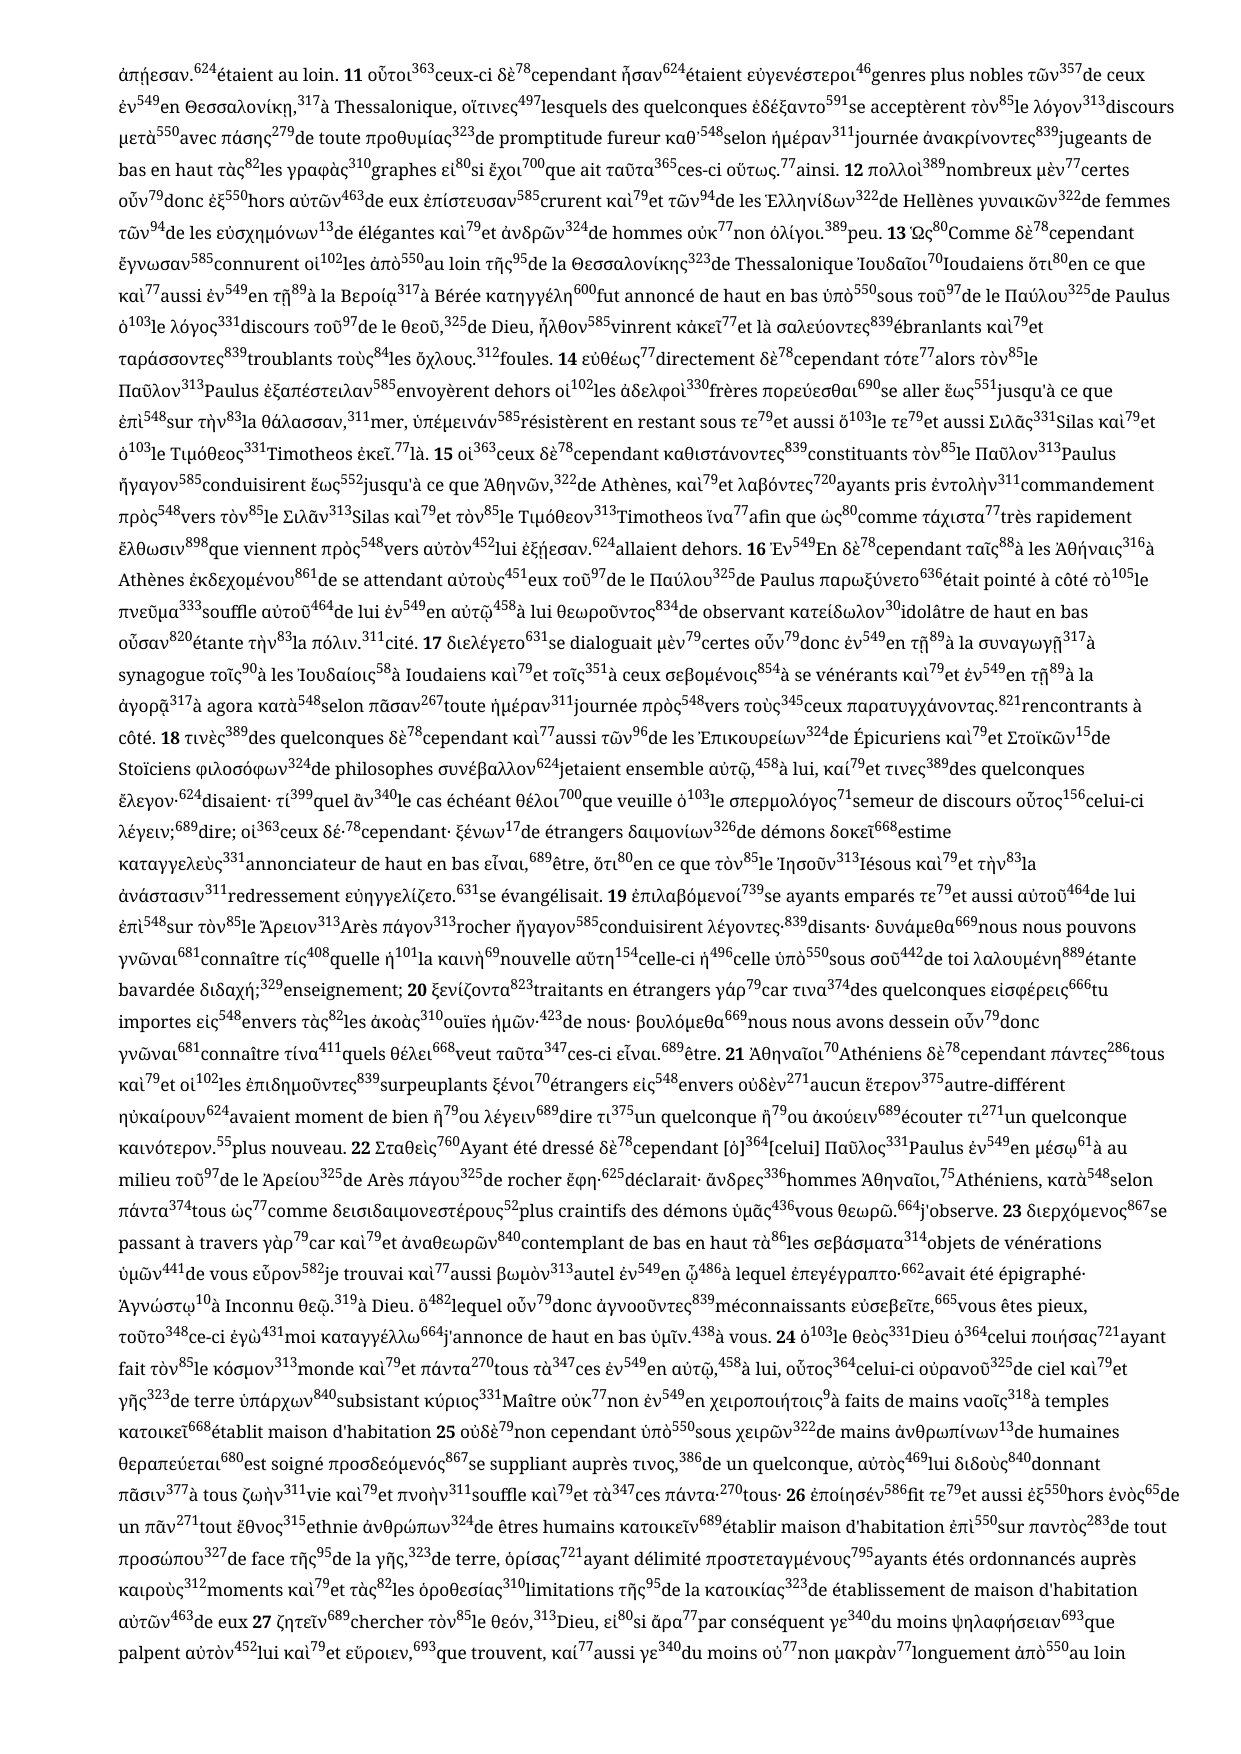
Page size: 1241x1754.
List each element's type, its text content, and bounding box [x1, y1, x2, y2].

text 1 Διοδεύσαντες720Ayants faits route à travers δὲ78cependant τὴν83la Ἀμφίπολιν311Amphipolis καὶ79et τὴν83la Ἀπολλωνίαν311Apollonie ἦλθον585vinrent εἰς548envers Θεσσαλονίκην311Thessalonique ὅπου77là où ἦν625était συναγωγὴ329synagogue τῶν96de les Ἰουδαίων.64de Ioudaiens. 2 κατὰ548selon δὲ78cependant τὸ348ce εἰωθὸς772ayant habitué τῷ91à le Παύλῳ319à Paulus εἰσῆλθεν586vint à l'intérieur πρὸς548vers αὐτοὺς451eux καὶ79et ἐπὶ548sur σάββατα314sabbats τρία180trois διελέξατο592se dialogua αὐτοῖς457à eux ἀπὸ550au loin τῶν94de les γραφῶν,322de graphes, 3 διανοίγων840entrouvrant καὶ79et παρατιθέμενος867se posant à côté ὅτι80en ce que τὸν85le χριστὸν313Christ ἔδει625attachait de lien παθεῖν681souffrir καὶ79et ἀναστῆναι681redresser ἐκ550hors νεκρῶν64de morts καὶ79et ὅτι80en ce que οὗτός364celui-ci ἐστιν668est ὁ103le χριστὸς331Christ [ὁ]103[le] Ἰησοῦς331Iésous ὃν480lequel ἐγὼ431moi καταγγέλλω664j'annonce de haut en bas ὑμῖν.438à vous. 4 καί79et τινες389des quelconques ἐξ550hors αὐτῶν463de eux ἐπείσθησαν599furent persuadé καὶ79et προσεκληρώθησαν599furent tiré au sort auprès τῷ91à le Παύλῳ319à Paulus καὶ79et τῷ91à le Σιλᾷ,319à Silas, τῶν357de ceux τε79et aussi σεβομένων860de se vénérants Ἑλλήνων324de Hellèns πλῆθος333multitude πολύ,289nombreux, γυναικῶν322de femmes τε79et aussi τῶν94de les πρώτων13de premières οὐκ77non ὀλίγαι.387peu. 5 Ζηλώσαντες720Ayants zélés δὲ78cependant οἱ102les Ἰουδαῖοι70Ioudaiens καὶ79et προσλαβόμενοι739se ayants pris auprès τῶν96de les ἀγοραίων64de appartenants aux agoras ἄνδρας312hommes τινὰς268des quelconques πονηροὺς3méchants καὶ79et ὀχλοποιήσαντες720ayants faits foules ἐθορύβουν624tumultuaient τὴν83la πόλιν311cité καὶ79et ἐπιστάντες720ayants présentés τῇ89à la οἰκίᾳ317à maison d'habitation Ἰάσονος325de Iason ἐζήτουν624cherchaient αὐτοὺς451eux προαγαγεῖν681mener devant εἰς548envers τὸν85le δῆμον·313population· 6 μὴ77ne pas εὑρόντες720ayants trouvés δὲ78cependant αὐτοὺς451eux ἔσυρον624traînaient Ἰάσονα313Iason καί79et τινας268des quelconques ἀδελφοὺς312frères ἐπὶ548sur τοὺς84les πολιτάρχας312chefs de cité βοῶντες839beuglants ὅτι80en ce que οἱ363ceux τὴν83la οἰκουμένην311écoumène ἀναστατώσαντες720ayants dérangés οὗτοι363ceux-ci καὶ77aussi ἐνθάδε77ici-même πάρεισιν,667sont à côté, 7 οὓς479lesquels ὑποδέδεκται648s'a accepté en dessous Ἰάσων·331Iason· καὶ79et οὗτοι363ceux-ci πάντες286tous ἀπέναντι552depuis en-devant τῶν98de les δογμάτων326de dogmes Καίσαρος325de Kaesar πράσσουσιν667pratiquent βασιλέα313roi ἕτερον115autre-différent λέγοντες839disants εἶναι689être Ἰησοῦν.313Iésous. 8 ἐτάραξαν585troublèrent δὲ78cependant τὸν85le ὄχλον313foule καὶ79et τοὺς84les πολιτάρχας312chefs de cité ἀκούοντας821écoutants ταῦτα,347ces-ci, 9 καὶ79et λαβόντες720ayants pris τὸ87le ἱκανὸν55assez-important παρὰ550à côté τοῦ97de le Ἰάσονος325de Iason καὶ79et τῶν96de les λοιπῶν383de restants ἀπέλυσαν585délièrent au loin αὐτούς.451eux. 10 Οἱ102Les δὲ78cependant ἀδελφοὶ330frères εὐθέως77directement διὰ550par νυκτὸς323de nuit ἐξέπεμψαν585mandèrent dehors τόν85le τε79et aussi Παῦλον313Paulus καὶ79et τὸν85le Σιλᾶν313Silas εἰς548envers Βέροιαν,311Bérée, οἵτινες497lesquels des quelconques παραγενόμενοι739se ayants devenus à côté εἰς548envers τὴν83la συναγωγὴν311synagogue τῶν96de les Ἰουδαίων64de Ioudaiens ἀπῄεσαν.624étaient au loin. 11 οὗτοι363ceux-ci δὲ78cependant ἦσαν624étaient εὐγενέστεροι46genres plus nobles τῶν357de ceux ἐν549en Θεσσαλονίκῃ,317à Thessalonique, οἵτινες497lesquels des quelconques ἐδέξαντο591se acceptèrent τὸν85le λόγον313discours μετὰ550avec πάσης279de toute προθυμίας323de promptitude fureur καθ᾽548selon ἡμέραν311journée ἀνακρίνοντες839jugeants de bas en haut τὰς82les γραφὰς310graphes εἰ80si ἔχοι700que ait ταῦτα365ces-ci οὕτως.77ainsi. 12 πολλοὶ389nombreux μὲν77certes οὖν79donc ἐξ550hors αὐτῶν463de eux ἐπίστευσαν585crurent καὶ79et τῶν94de les Ἑλληνίδων322de Hellènes γυναικῶν322de femmes τῶν94de les εὐσχημόνων13de élégantes καὶ79et ἀνδρῶν324de hommes οὐκ77non ὀλίγοι.389peu. 13 Ὡς80Comme δὲ78cependant ἔγνωσαν585connurent οἱ102les ἀπὸ550au loin τῆς95de la Θεσσαλονίκης323de Thessalonique Ἰουδαῖοι70Ioudaiens ὅτι80en ce que καὶ77aussi ἐν549en τῇ89à la Βεροίᾳ317à Bérée κατηγγέλη600fut annoncé de haut en bas ὑπὸ550sous τοῦ97de le Παύλου325de Paulus ὁ103le λόγος331discours τοῦ97de le θεοῦ,325de Dieu, ἦλθον585vinrent κἀκεῖ77et là σαλεύοντες839ébranlants καὶ79et ταράσσοντες839troublants τοὺς84les ὄχλους.312foules. 14 εὐθέως77directement δὲ78cependant τότε77alors τὸν85le Παῦλον313Paulus ἐξαπέστειλαν585envoyèrent dehors οἱ102les ἀδελφοὶ330frères πορεύεσθαι690se aller ἕως551jusqu'à ce que ἐπὶ548sur τὴν83la θάλασσαν,311mer, ὑπέμεινάν585résistèrent en restant sous τε79et aussi ὅ103le τε79et aussi Σιλᾶς331Silas καὶ79et ὁ103le Τιμόθεος331Timotheos ἐκεῖ.77là. 15 οἱ363ceux δὲ78cependant καθιστάνοντες839constituants τὸν85le Παῦλον313Paulus ἤγαγον585conduisirent ἕως552jusqu'à ce que Ἀθηνῶν,322de Athènes, καὶ79et λαβόντες720ayants pris ἐντολὴν311commandement πρὸς548vers τὸν85le Σιλᾶν313Silas καὶ79et τὸν85le Τιμόθεον313Timotheos ἵνα77afin que ὡς80comme τάχιστα77très rapidement ἔλθωσιν898que viennent πρὸς548vers αὐτὸν452lui ἐξῄεσαν.624allaient dehors. 16 Ἐν549En δὲ78cependant ταῖς88à les Ἀθήναις316à Athènes ἐκδεχομένου861de se attendant αὐτοὺς451eux τοῦ97de le Παύλου325de Paulus παρωξύνετο636était pointé à côté τὸ105le πνεῦμα333souffle αὐτοῦ464de lui ἐν549en αὐτῷ458à lui θεωροῦντος834de observant κατείδωλον30idolâtre de haut en bas οὖσαν820étante τὴν83la πόλιν.311cité. 17 διελέγετο631se dialoguait μὲν79certes οὖν79donc ἐν549en τῇ89à la συναγωγῇ317à synagogue τοῖς90à les Ἰουδαίοις58à Ioudaiens καὶ79et τοῖς351à ceux σεβομένοις854à se vénérants καὶ79et ἐν549en τῇ89à la ἀγορᾷ317à agora κατὰ548selon πᾶσαν267toute ἡμέραν311journée πρὸς548vers τοὺς345ceux παρατυγχάνοντας.821rencontrants à côté. 18 τινὲς389des quelconques δὲ78cependant καὶ77aussi τῶν96de les Ἐπικουρείων324de Épicuriens καὶ79et Στοϊκῶν15de Stoïciens φιλοσόφων324de philosophes συνέβαλλον624jetaient ensemble αὐτῷ,458à lui, καί79et τινες389des quelconques ἔλεγον·624disaient· τί399quel ἂν340le cas échéant θέλοι700que veuille ὁ103le σπερμολόγος71semeur de discours οὗτος156celui-ci λέγειν;689dire; οἱ363ceux δέ·78cependant· ξένων17de étrangers δαιμονίων326de démons δοκεῖ668estime καταγγελεὺς331annonciateur de haut en bas εἶναι,689être, ὅτι80en ce que τὸν85le Ἰησοῦν313Iésous καὶ79et τὴν83la ἀνάστασιν311redressement εὐηγγελίζετο.631se évangélisait. 19 ἐπιλαβόμενοί739se ayants emparés τε79et aussi αὐτοῦ464de lui ἐπὶ548sur τὸν85le Ἄρειον313Arès πάγον313rocher ἤγαγον585conduisirent λέγοντες·839disants· δυνάμεθα669nous nous pouvons γνῶναι681connaître τίς408quelle ἡ101la καινὴ69nouvelle αὕτη154celle-ci ἡ496celle ὑπὸ550sous σοῦ442de toi λαλουμένη889étante bavardée διδαχή;329enseignement; 20 ξενίζοντα823traitants en étrangers γάρ79car τινα374des quelconques εἰσφέρεις666tu importes εἰς548envers τὰς82les ἀκοὰς310ouïes ἡμῶν·423de nous· βουλόμεθα669nous nous avons dessein οὖν79donc γνῶναι681connaître τίνα411quels θέλει668veut ταῦτα347ces-ci εἶναι.689être. 21 Ἀθηναῖοι70Athéniens δὲ78cependant πάντες286tous καὶ79et οἱ102les ἐπιδημοῦντες839surpeuplants ξένοι70étrangers εἰς548envers οὐδὲν271aucun ἕτερον375autre-différent ηὐκαίρουν624avaient moment de bien ἢ79ou λέγειν689dire τι375un quelconque ἢ79ou ἀκούειν689écouter τι271un quelconque καινότερον.55plus nouveau. 22 Σταθεὶς760Ayant été dressé δὲ78cependant [ὁ]364[celui] Παῦλος331Paulus ἐν549en μέσῳ61à au milieu τοῦ97de le Ἀρείου325de Arès πάγου325de rocher ἔφη·625déclarait· ἄνδρες336hommes Ἀθηναῖοι,75Athéniens, κατὰ548selon πάντα374tous ὡς77comme δεισιδαιμονεστέρους52plus craintifs des démons ὑμᾶς436vous θεωρῶ.664j'observe. 23 διερχόμενος867se passant à travers γὰρ79car καὶ79et ἀναθεωρῶν840contemplant de bas en haut τὰ86les σεβάσματα314objets de vénérations ὑμῶν441de vous εὗρον582je trouvai καὶ77aussi βωμὸν313autel ἐν549en ᾧ486à lequel ἐπεγέγραπτο·662avait été épigraphé· Ἀγνώστῳ10à Inconnu θεῷ.319à Dieu. ὃ482lequel οὖν79donc ἀγνοοῦντες839méconnaissants εὐσεβεῖτε,665vous êtes pieux, τοῦτο348ce-ci ἐγὼ431moi καταγγέλλω664j'annonce de haut en bas ὑμῖν.438à vous. 24 ὁ103le θεὸς331Dieu ὁ364celui ποιήσας721ayant fait τὸν85le κόσμον313monde καὶ79et πάντα270tous τὰ347ces ἐν549en αὐτῷ,458à lui, οὗτος364celui-ci οὐρανοῦ325de ciel καὶ79et γῆς323de terre ὑπάρχων840subsistant κύριος331Maître οὐκ77non ἐν549en χειροποιήτοις9à faits de mains ναοῖς318à temples κατοικεῖ668établit maison d'habitation 25 οὐδὲ79non cependant ὑπὸ550sous χειρῶν322de mains ἀνθρωπίνων13de humaines θεραπεύεται680est soigné προσδεόμενός867se suppliant auprès τινος,386de un quelconque, αὐτὸς469lui διδοὺς840donnant πᾶσιν377à tous ζωὴν311vie καὶ79et πνοὴν311souffle καὶ79et τὰ347ces πάντα·270tous· 26 ἐποίησέν586fit τε79et aussi ἐξ550hors ἑνὸς65de un πᾶν271tout ἔθνος315ethnie ἀνθρώπων324de êtres humains κατοικεῖν689établir maison d'habitation ἐπὶ550sur παντὸς283de tout προσώπου327de face τῆς95de la γῆς,323de terre, ὁρίσας721ayant délimité προστεταγμένους795ayants étés ordonnancés auprès καιροὺς312moments καὶ79et τὰς82les ὁροθεσίας310limitations τῆς95de la κατοικίας323de établissement de maison d'habitation αὐτῶν463de eux 27 ζητεῖν689chercher τὸν85le θεόν,313Dieu, εἰ80si ἄρα77par conséquent γε340du moins ψηλαφήσειαν693que palpent αὐτὸν452lui καὶ79et εὕροιεν,693que trouvent, καί77aussi γε340du moins οὐ77non μακρὰν77longuement ἀπὸ550au loin ἑνὸς65de un ἑκάστου281de chacun ἡμῶν423de nous ὑπάρχοντα.822subsistant. 28 ἐν549en αὐτῷ458à lui γὰρ79car ζῶμεν663nous vivons καὶ79et κινούμεθα675nous sommes bougés καὶ79et ἐσμέν,663nous sommes, ὡς80comme καί77aussi τινες389des quelconques τῶν96de les καθ᾽548selon ὑμᾶς436vous ποιητῶν324de faiseurs εἰρήκασιν·641ont dit· τοῦ358de celui γὰρ79car καὶ77aussi γένος333genre ἐσμέν.663nous sommes. 29 γένος333genre οὖν79donc ὑπάρχοντες839subsistants τοῦ97de le θεοῦ325de Dieu οὐκ77non ὀφείλομεν663nous devons νομίζειν689faire loi χρυσῷ319à or ἢ79ou ἀργύρῳ319à argent ἢ79ou λίθῳ,319à pierre, χαράγματι321à gravure τέχνης323de technicité καὶ79et ἐνθυμήσεως323de réflexion en fureur ἀνθρώπου,325de être humain, τὸ87le θεῖον55divin εἶναι689être ὅμοιον.34semblable. 30 τοὺς84les μὲν340certes οὖν79donc χρόνους312temps τῆς95de la ἀγνοίας323de méconnaissance ὑπεριδὼν721ayant su au-dessus ὁ103le θεός,331Dieu, τὰ347ces νῦν77maintenant παραγγέλλει668message à côté τοῖς90à les ἀνθρώποις318à êtres humains πάντας372tous πανταχοῦ77partout μετανοεῖν,689transintelliger, 31 καθότι80de haut en bas en ce que ἔστησεν586dressa ἡμέραν311journée ἐν549en ᾗ484à laquelle μέλλει668immine κρίνειν689juger τὴν83la οἰκουμένην311écoumène ἐν549en δικαιοσύνῃ,317à justice, ἐν549en ἀνδρὶ319à homme ᾧ486à lequel ὥρισεν,586délimita, πίστιν311croyance παρασχὼν721ayant fourni πᾶσιν377à tous ἀναστήσας721ayant redressé αὐτὸν452lui ἐκ550hors νεκρῶν.64de morts. 32 Ἀκούσαντες720Ayants écoutés δὲ78cependant ἀνάστασιν311redressement νεκρῶν64de morts οἱ468ceux μὲν79certes ἐχλεύαζον,624moquaient, οἱ468ceux δὲ78cependant εἶπαν·585dirent· ἀκουσόμεθά607nous nous écouterons σου442de toi περὶ550autour τούτου360de ce-ci καὶ77aussi πάλιν.77de nouveau. 33 οὕτως77ainsi ὁ103le Παῦλος331Paulus ἐξῆλθεν586sortit ἐκ550hors μέσου67de au milieu αὐτῶν.463de eux. 34 τινὲς286des quelconques δὲ78cependant ἄνδρες330hommes κολληθέντες759ayants étés collés αὐτῷ458à lui ἐπίστευσαν,585crurent, ἐν549en οἷς485à lesquels καὶ79et Διονύσιος331Dionusios ὁ103le Ἀρεοπαγίτης331Aréopagite καὶ79et γυνὴ329femme ὀνόματι321à nom Δάμαρις329Damaris καὶ79et ἕτεροι389autres-différents σὺν549avec αὐτοῖς.457à eux. [118, 59, 1181, 1665]
